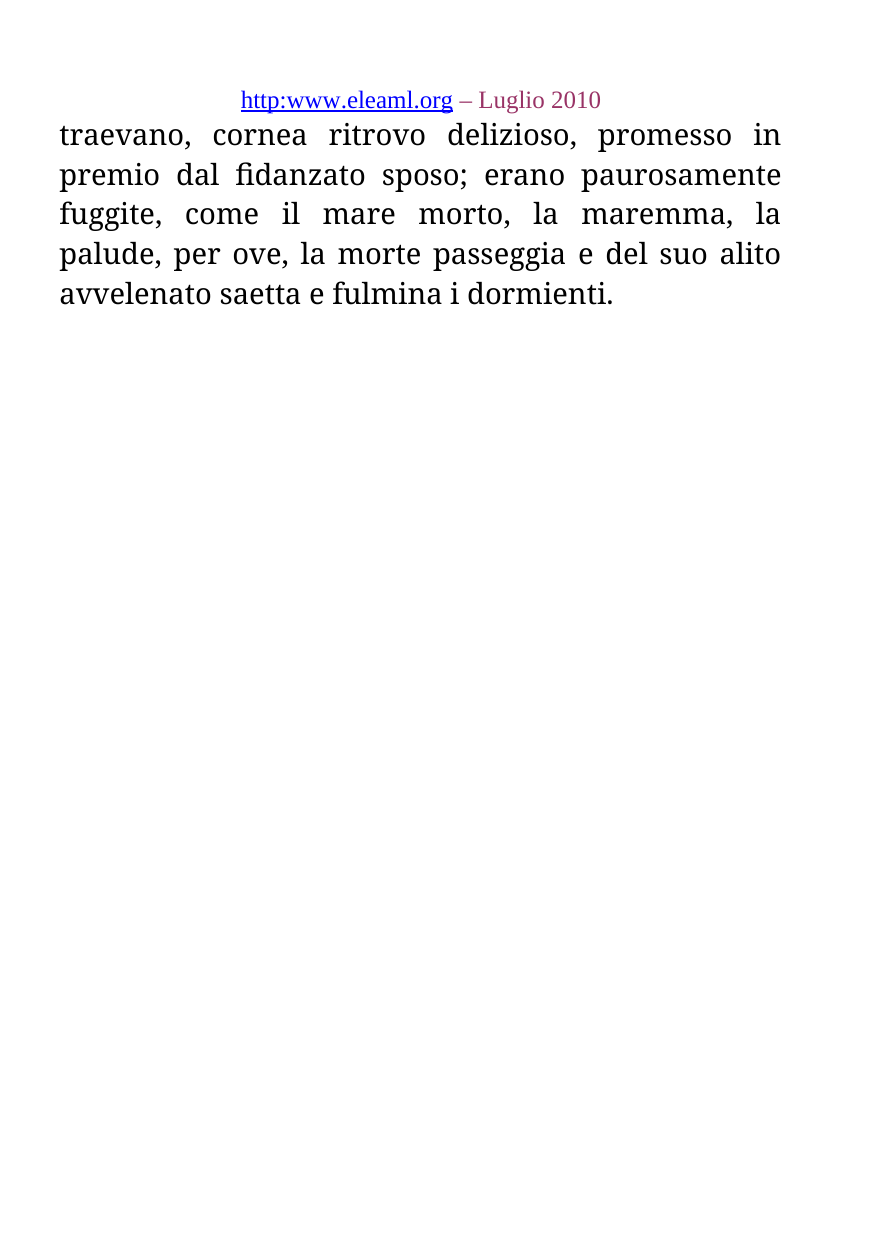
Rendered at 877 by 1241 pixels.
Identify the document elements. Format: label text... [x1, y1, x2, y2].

text traevano, cornea ritrovo delizioso, promesso in premio dal fidanzato sposo; erano paurosamente fuggite, come il mare morto, la maremma, la palude, per ove, la morte passeggia e del suo alito avvelenato saetta e fulmina i dormienti. [59, 114, 782, 313]
